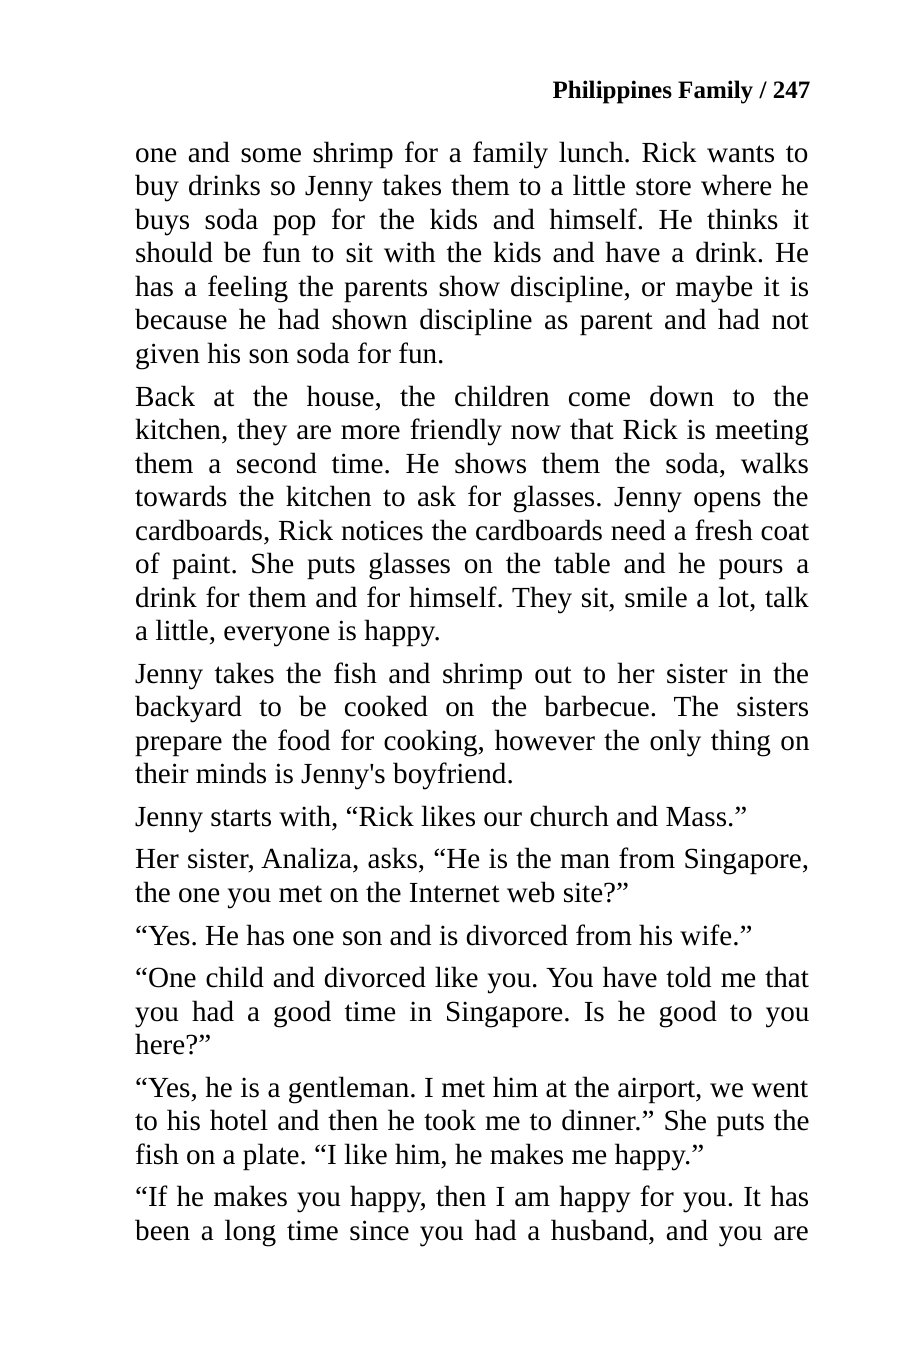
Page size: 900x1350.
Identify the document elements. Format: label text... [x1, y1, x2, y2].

text Jenny takes the fish and shrimp out to her sister in the backyard to be cooked on the barbecue. The sisters prepare the food for cooking, however the only thing on their minds is Jenny's boyfriend. [135, 656, 810, 790]
text “One child and divorced like you. You have told me that you had a good time in Singapore. Is he good to you here?” [135, 960, 810, 1061]
text Her sister, Analiza, asks, “He is the man from Singapore, the one you met on the Internet web site?” [135, 842, 810, 909]
text one and some shrimp for a family lunch. Rick wants to buy drinks so Jenny takes them to a little store where he buys soda pop for the kids and himself. He thinks it should be fun to sit with the kids and have a drink. He has a feeling the parents show discipline, or maybe it is because he had shown discipline as parent and had not given his son soda for fun. [135, 135, 810, 370]
text Jenny starts with, “Rick likes our church and Mass.” [135, 799, 810, 833]
text Back at the house, the children come down to the kitchen, they are more friendly now that Rick is meeting them a second time. He shows them the soda, walks towards the kitchen to ask for glasses. Jenny opens the cardboards, Rick notices the cardboards need a fresh coat of paint. She puts glasses on the table and he pours a drink for them and for himself. They sit, smile a lot, talk a little, everyone is happy. [135, 379, 810, 647]
text “Yes. He has one son and is divorced from his wife.” [135, 918, 810, 951]
text “Yes, he is a gentleman. I met him at the airport, we went to his hotel and then he took me to dinner.” She puts the fish on a plate. “I like him, he makes me happy.” [135, 1070, 810, 1170]
text “If he makes you happy, then I am happy for you. It has been a long time since you had a husband, and you are [135, 1179, 810, 1246]
